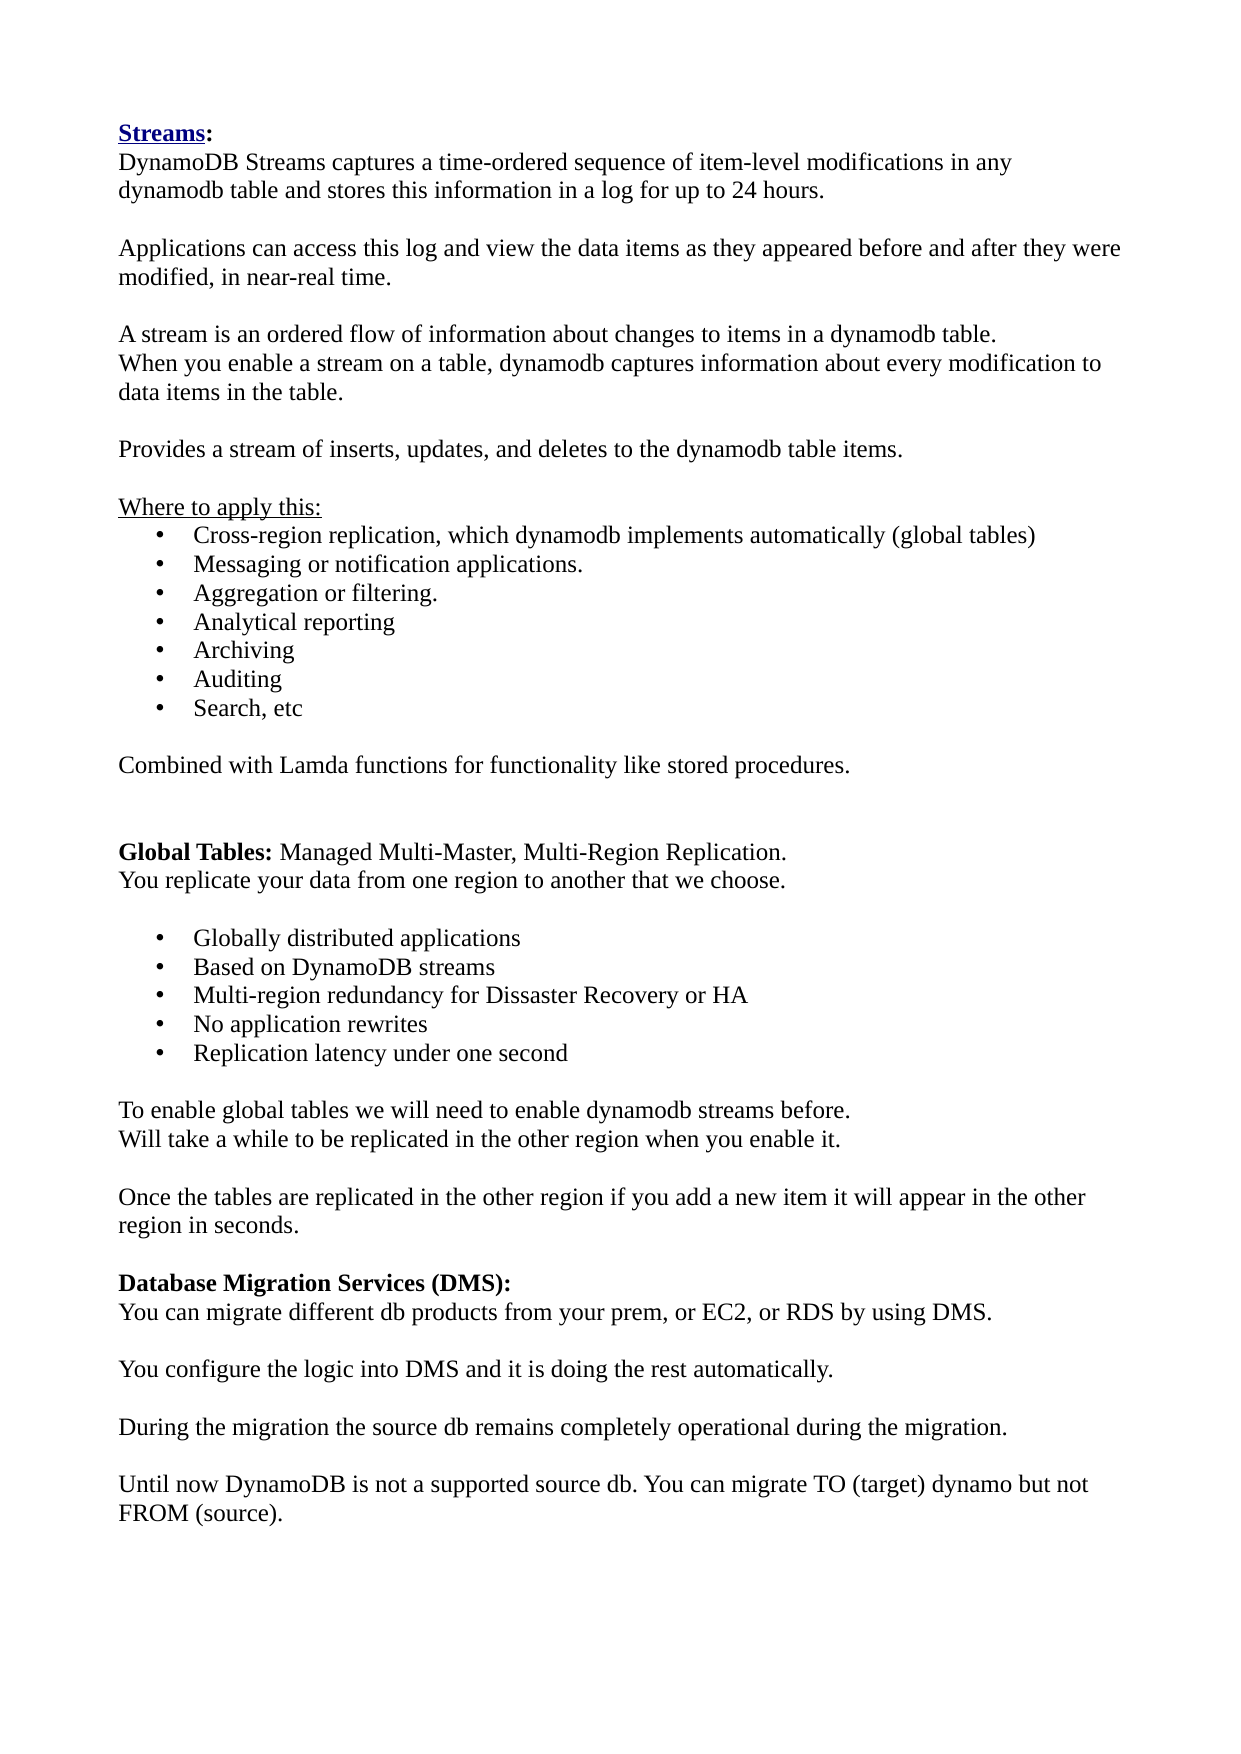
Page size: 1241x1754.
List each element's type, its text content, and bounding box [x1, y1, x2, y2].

list Messaging or notification applications. [156, 549, 1122, 578]
list Globally distributed applications [156, 923, 1122, 952]
list Search, etc [156, 693, 1122, 722]
list Cross-region replication, which dynamodb implements automatically (global tables) [156, 521, 1122, 549]
text When you enable a stream on a table, dynamodb captures information about every modification to data items in the table. [118, 348, 1122, 406]
list Multi-region redundancy for Dissaster Recovery or HA [156, 981, 1122, 1009]
text Applications can access this log and view the data items as they appeared before and after they were modified, in near-real time. [118, 233, 1122, 291]
list Based on DynamoDB streams [156, 952, 1122, 981]
list No application rewrites [156, 1009, 1122, 1038]
text You can migrate different db products from your prem, or EC2, or RDS by using DMS. [118, 1297, 1122, 1326]
list Auditing [156, 664, 1122, 693]
list Replication latency under one second [156, 1038, 1122, 1067]
list Aggregation or filtering. [156, 578, 1122, 607]
text Until now DynamoDB is not a supported source db. You can migrate TO (target) dynamo but not FROM (source). [118, 1469, 1122, 1527]
list Analytical reporting [156, 607, 1122, 636]
text You configure the logic into DMS and it is doing the rest automatically. [118, 1354, 1122, 1383]
text Once the tables are replicated in the other region if you add a new item it will appear in the other region in seconds. [118, 1182, 1122, 1239]
text Provides a stream of inserts, updates, and deletes to the dynamodb table items. [118, 434, 1122, 463]
text Where to apply this: [118, 492, 1122, 521]
text Will take a while to be replicated in the other region when you enable it. [118, 1124, 1122, 1153]
text Streams: [118, 118, 1122, 147]
text Database Migration Services (DMS): [118, 1268, 1122, 1297]
text DynamoDB Streams captures a time-ordered sequence of item-level modifications in any dynamodb table and stores this information in a log for up to 24 hours. [118, 147, 1122, 204]
text Global Tables: Managed Multi-Master, Multi-Region Replication. [118, 837, 1122, 866]
text During the migration the source db remains completely operational during the migration. [118, 1412, 1122, 1441]
text A stream is an ordered flow of information about changes to items in a dynamodb table. [118, 319, 1122, 348]
text Combined with Lamda functions for functionality like stored procedures. [118, 751, 1122, 779]
list Archiving [156, 636, 1122, 664]
text To enable global tables we will need to enable dynamodb streams before. [118, 1096, 1122, 1124]
text You replicate your data from one region to another that we choose. [118, 866, 1122, 894]
